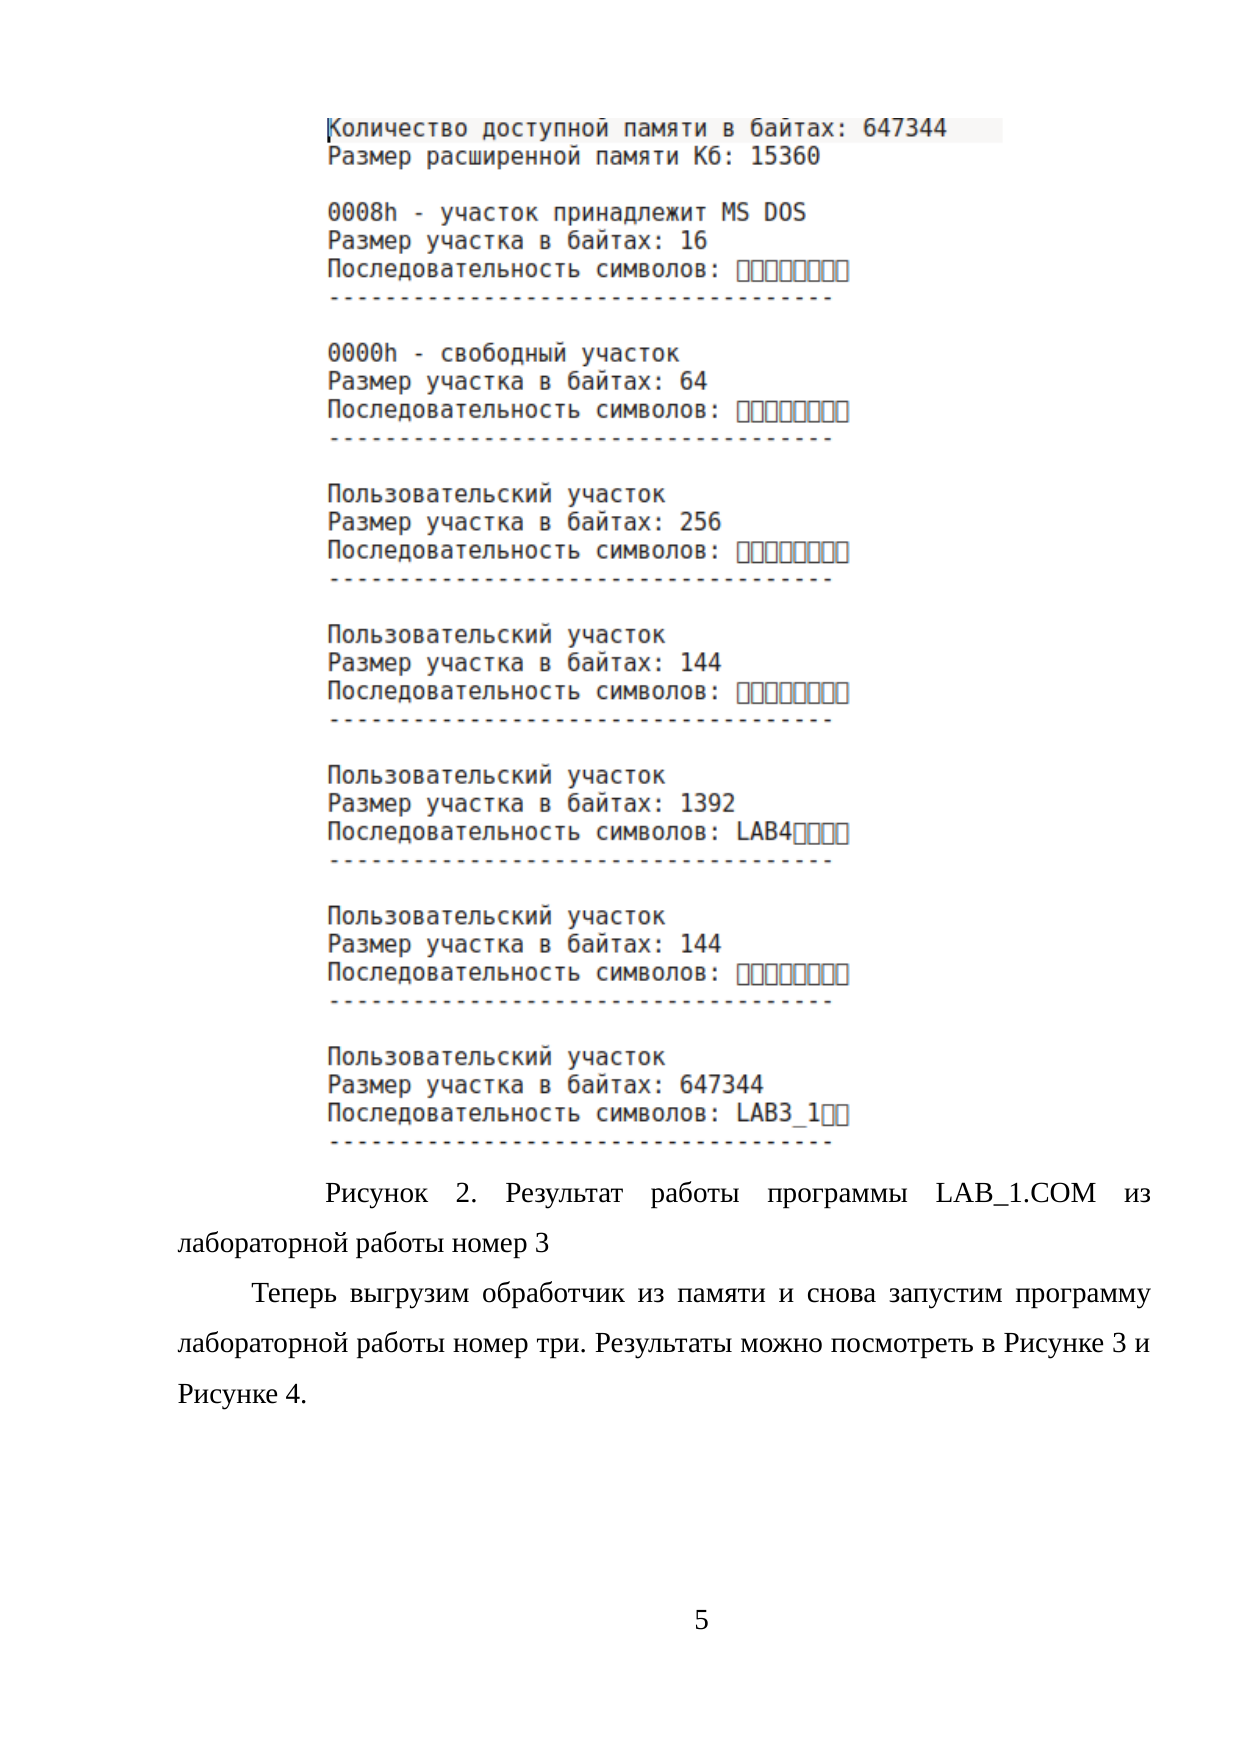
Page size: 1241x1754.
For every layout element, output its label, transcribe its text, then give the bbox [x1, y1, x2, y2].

picture [326, 118, 1003, 1167]
text Рисунок 2. Результат работы программы LAB_1.COM из лабораторной работы номер 3 [177, 1175, 1152, 1258]
text Теперь выгрузим обработчик из памяти и снова запустим программу лабораторной работы номер три. Результаты можно посмотреть в Рисунке 3 и Рисунке 4. [177, 1275, 1152, 1409]
